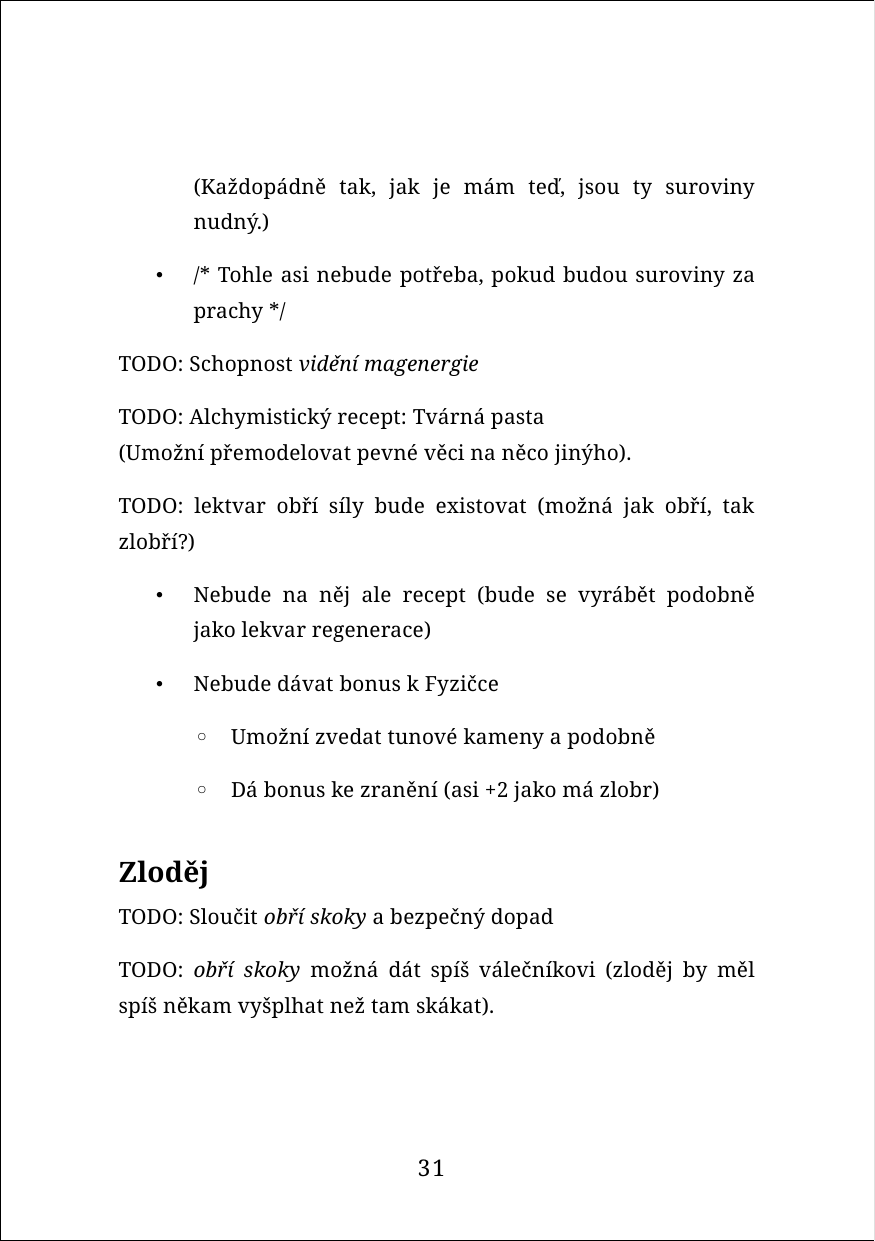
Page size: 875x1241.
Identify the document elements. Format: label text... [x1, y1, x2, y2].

text TODO: obří skoky možná dát spíš válečníkovi (zloděj by měl spíš někam vyšplhat než tam skákat). [118, 955, 756, 1019]
list Dá bonus ke zranění (asi +2 jako má zlobr) [193, 775, 756, 804]
text TODO: Sloučit obří skoky a bezpečný dopad [118, 902, 756, 931]
text TODO: lektvar obří síly bude existovat (možná jak obří, tak zlobří?) [118, 491, 756, 555]
list /* Tohle asi nebude potřeba, pokud budou suroviny za prachy */ [156, 261, 756, 324]
text TODO: Alchymistický recept: Tvárná pasta (Umožní přemodelovat pevné věci na něco jinýho). [118, 402, 756, 466]
list Umožní zvedat tunové kameny a podobně [193, 722, 756, 750]
list Nebude na něj ale recept (bude se vyrábět podobně jako lekvar regenerace) [156, 580, 756, 644]
list (Každopádně tak, jak je mám teď, jsou ty suroviny nudný.) [156, 172, 756, 236]
subtitle Zloděj [118, 852, 756, 890]
text TODO: Schopnost vidění magenergie [118, 349, 756, 378]
list Nebude dávat bonus k Fyzičce [156, 669, 756, 697]
